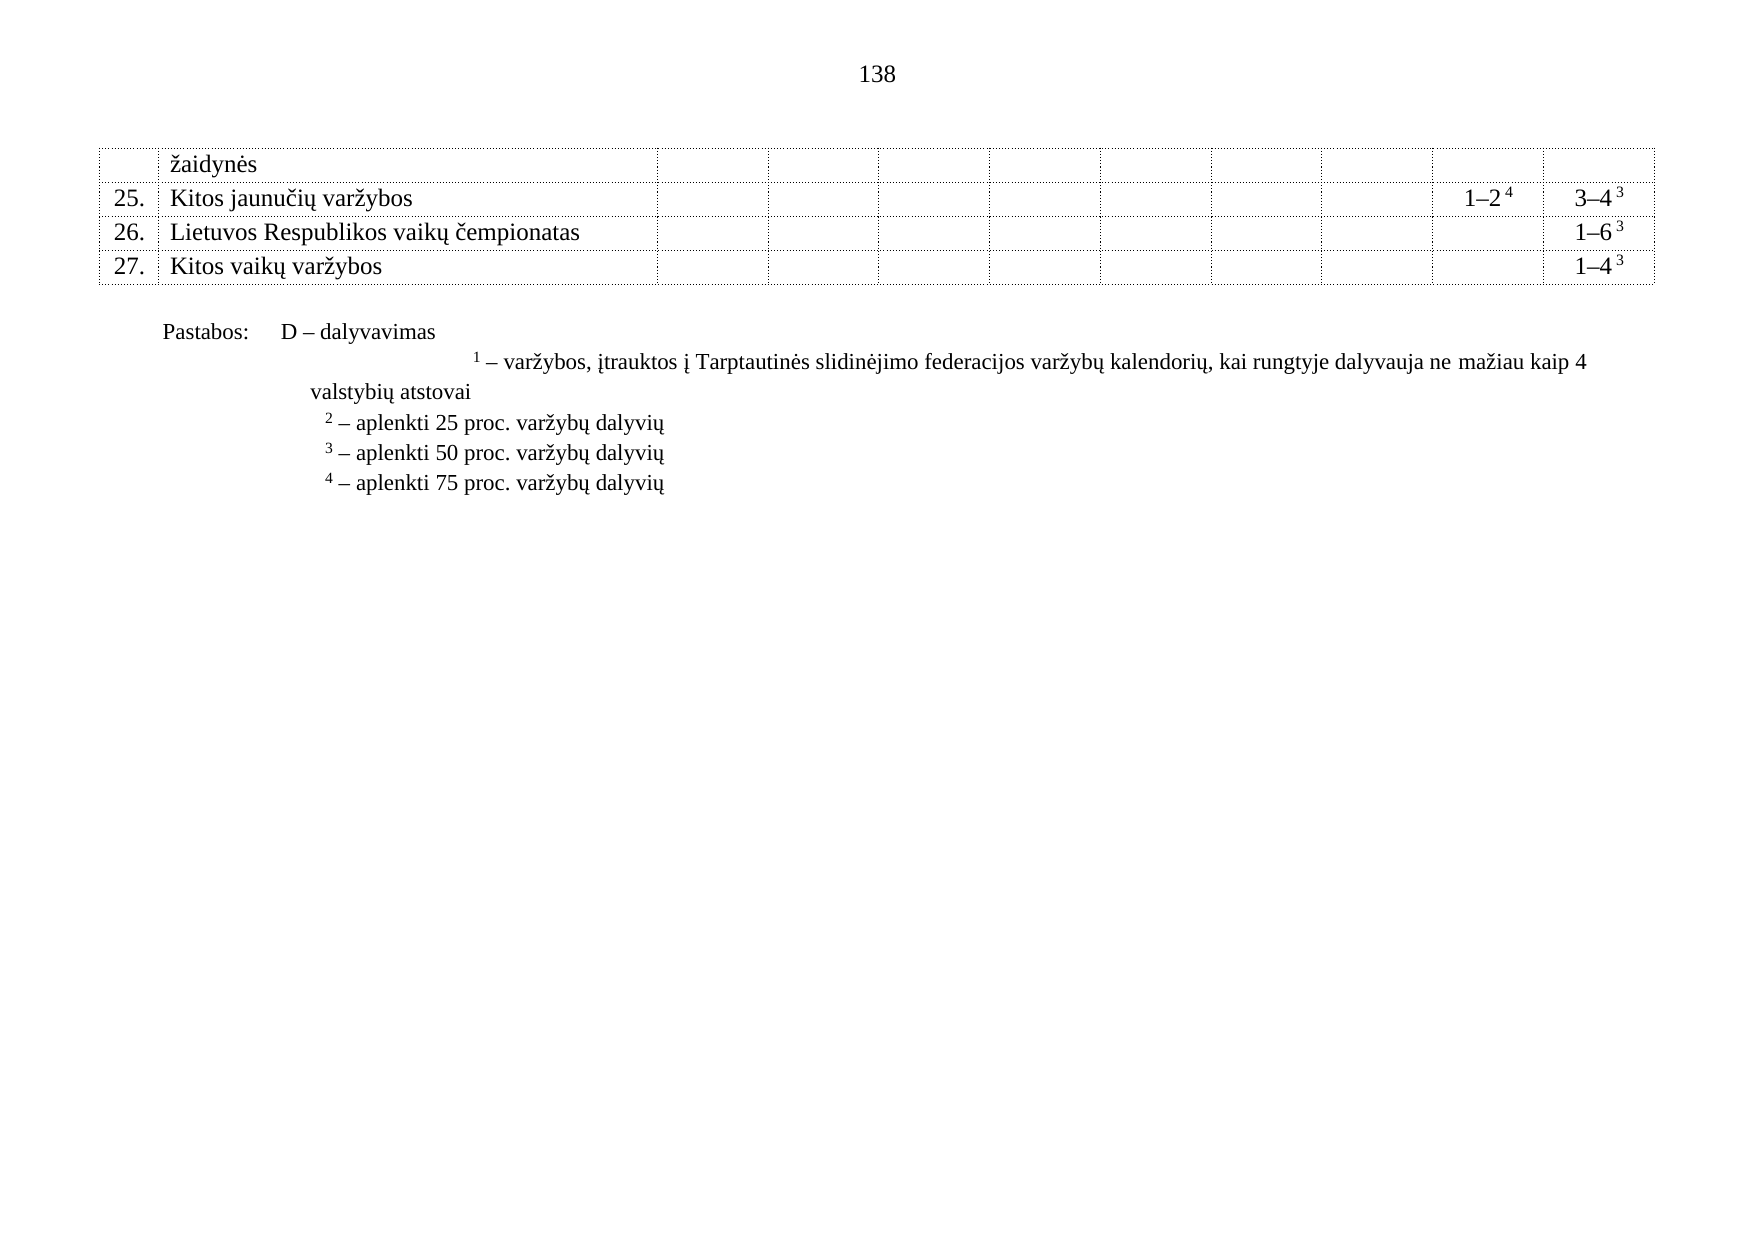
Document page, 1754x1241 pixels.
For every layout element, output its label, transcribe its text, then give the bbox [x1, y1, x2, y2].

table_cell [1544, 148, 1654, 182]
table_cell [879, 182, 989, 216]
table_cell [1433, 250, 1543, 284]
table_cell Kitos vaikų varžybos [159, 250, 657, 284]
text 1 – varžybos, įtrauktos į Tarptautinės slidinėjimo federacijos varžybų kalendorių, kai rungtyje dalyvauja ne mažiau kaip 4 valstybių atstovai [310, 348, 1636, 405]
table_cell 1–6 3 [1544, 216, 1654, 250]
table_cell 27. [100, 250, 159, 284]
table_cell Lietuvos Respublikos vaikų čempionatas [159, 216, 657, 250]
table_cell [769, 148, 879, 182]
table_cell [100, 148, 159, 182]
table_cell [1100, 148, 1211, 182]
table_cell [1322, 148, 1433, 182]
table_cell [990, 216, 1100, 250]
text 4 – aplenkti 75 proc. varžybų dalyvių [162, 469, 1636, 495]
table_cell [657, 148, 768, 182]
table_cell [1433, 148, 1543, 182]
table_cell [990, 250, 1100, 284]
table_cell [990, 182, 1100, 216]
table_cell Kitos jaunučių varžybos [159, 182, 657, 216]
table_cell [657, 216, 768, 250]
table_cell [769, 250, 879, 284]
table_cell [879, 148, 989, 182]
table_cell [657, 250, 768, 284]
table_cell [1322, 182, 1433, 216]
table_cell [1322, 250, 1433, 284]
table_cell [1100, 250, 1211, 284]
text 3 – aplenkti 50 proc. varžybų dalyvių [162, 439, 1636, 465]
table_cell [1433, 216, 1543, 250]
table_cell [1100, 216, 1211, 250]
table_cell [1322, 216, 1433, 250]
table_cell 1–4 3 [1544, 250, 1654, 284]
text 2 – aplenkti 25 proc. varžybų dalyvių [162, 409, 1636, 435]
table_cell [769, 182, 879, 216]
table_cell [769, 216, 879, 250]
table_cell 25. [100, 182, 159, 216]
table_cell [1211, 182, 1322, 216]
table_cell [1211, 216, 1322, 250]
table_cell [1211, 250, 1322, 284]
table_cell žaidynės [159, 148, 657, 182]
table_cell [879, 250, 989, 284]
table_cell [1100, 182, 1211, 216]
table_cell [990, 148, 1100, 182]
table_cell 26. [100, 216, 159, 250]
text Pastabos: D – dalyvavimas [162, 318, 1636, 344]
table_cell [657, 182, 768, 216]
table_cell [879, 216, 989, 250]
table_cell 3–4 3 [1544, 182, 1654, 216]
table_cell [1211, 148, 1322, 182]
table_cell 1–2 4 [1433, 182, 1543, 216]
